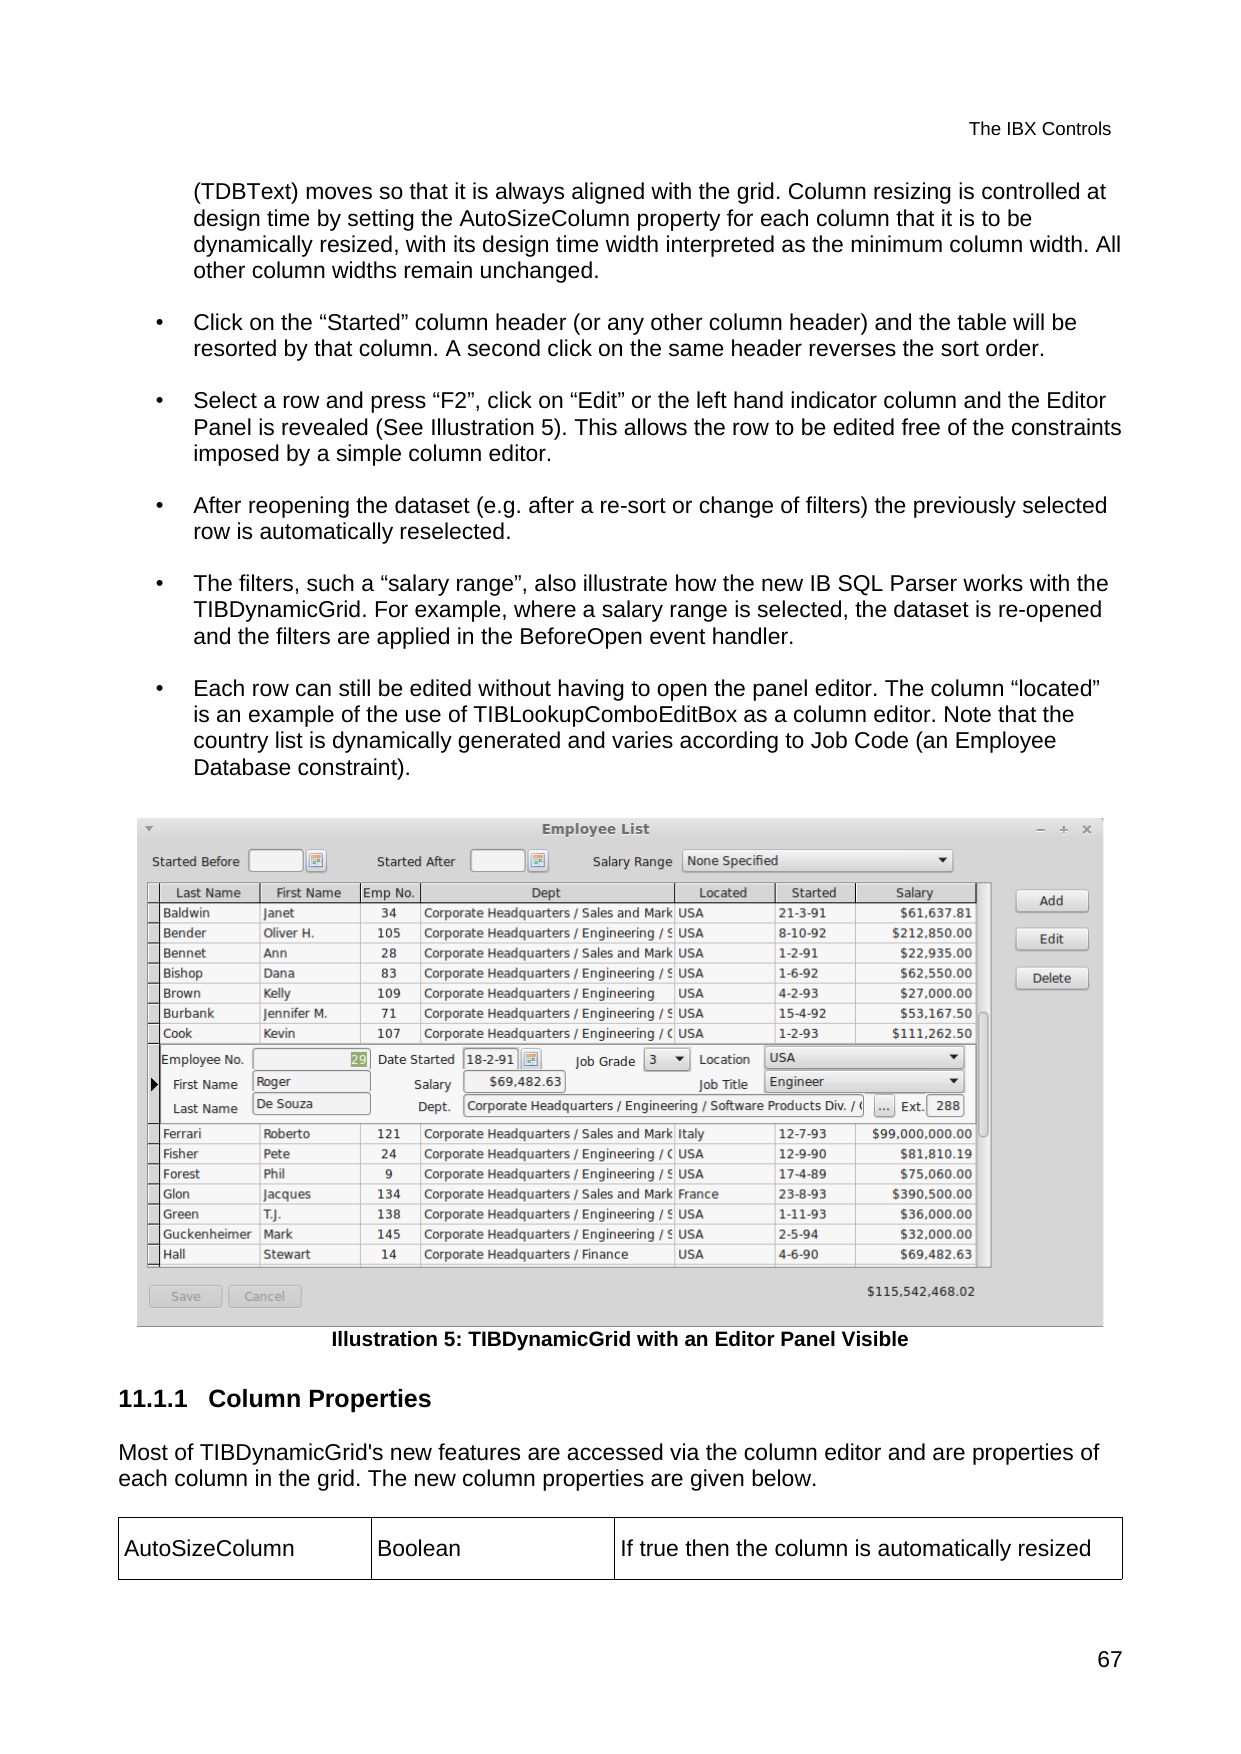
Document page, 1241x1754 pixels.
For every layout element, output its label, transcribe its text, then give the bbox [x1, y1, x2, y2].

list Each row can still be edited without having to open the panel editor. The column “located” is an example of the use of TIBLookupComboEditBox as a column editor. Note that the country list is dynamically generated and varies according to Job Code (an Employee Database constraint). [156, 675, 1122, 780]
list The filters, such a “salary range”, also illustrate how the new IB SQL Parser works with the TIBDynamicGrid. For example, where a salary range is selected, the dataset is re-opened and the filters are applied in the BeforeOpen event handler. [156, 570, 1122, 649]
list After reopening the dataset (e.g. after a re-sort or change of filters) the previously selected row is automatically reselected. [156, 492, 1122, 544]
picture [137, 818, 1104, 1327]
list Click on the “Started” column header (or any other column header) and the table will be resorted by that column. A second click on the same header reverses the sort order. [156, 309, 1122, 362]
subtitle Column Properties [118, 806, 1122, 1413]
table_header Boolean [372, 1518, 614, 1578]
list (TDBText) moves so that it is always aligned with the grid. Column resizing is controlled at design time by setting the AutoSizeColumn property for each column that it is to be dynamically resized, with its design time width interpreted as the minimum column width. All other column widths remain unchanged. [156, 178, 1122, 283]
text Illustration 5: TIBDynamicGrid with an Editor Panel Visible [137, 1327, 1103, 1350]
list Select a row and press “F2”, click on “Edit” or the left hand indicator column and the Editor Panel is revealed (See Illustration 5). This allows the row to be edited free of the constraints imposed by a simple column editor. [156, 387, 1122, 466]
table_header If true then the column is automatically resized [615, 1518, 1122, 1578]
table_header AutoSizeColumn [119, 1518, 371, 1578]
text Most of TIBDynamicGrid's new features are accessed via the column editor and are properties of each column in the grid. The new column properties are given below. [118, 1438, 1122, 1491]
